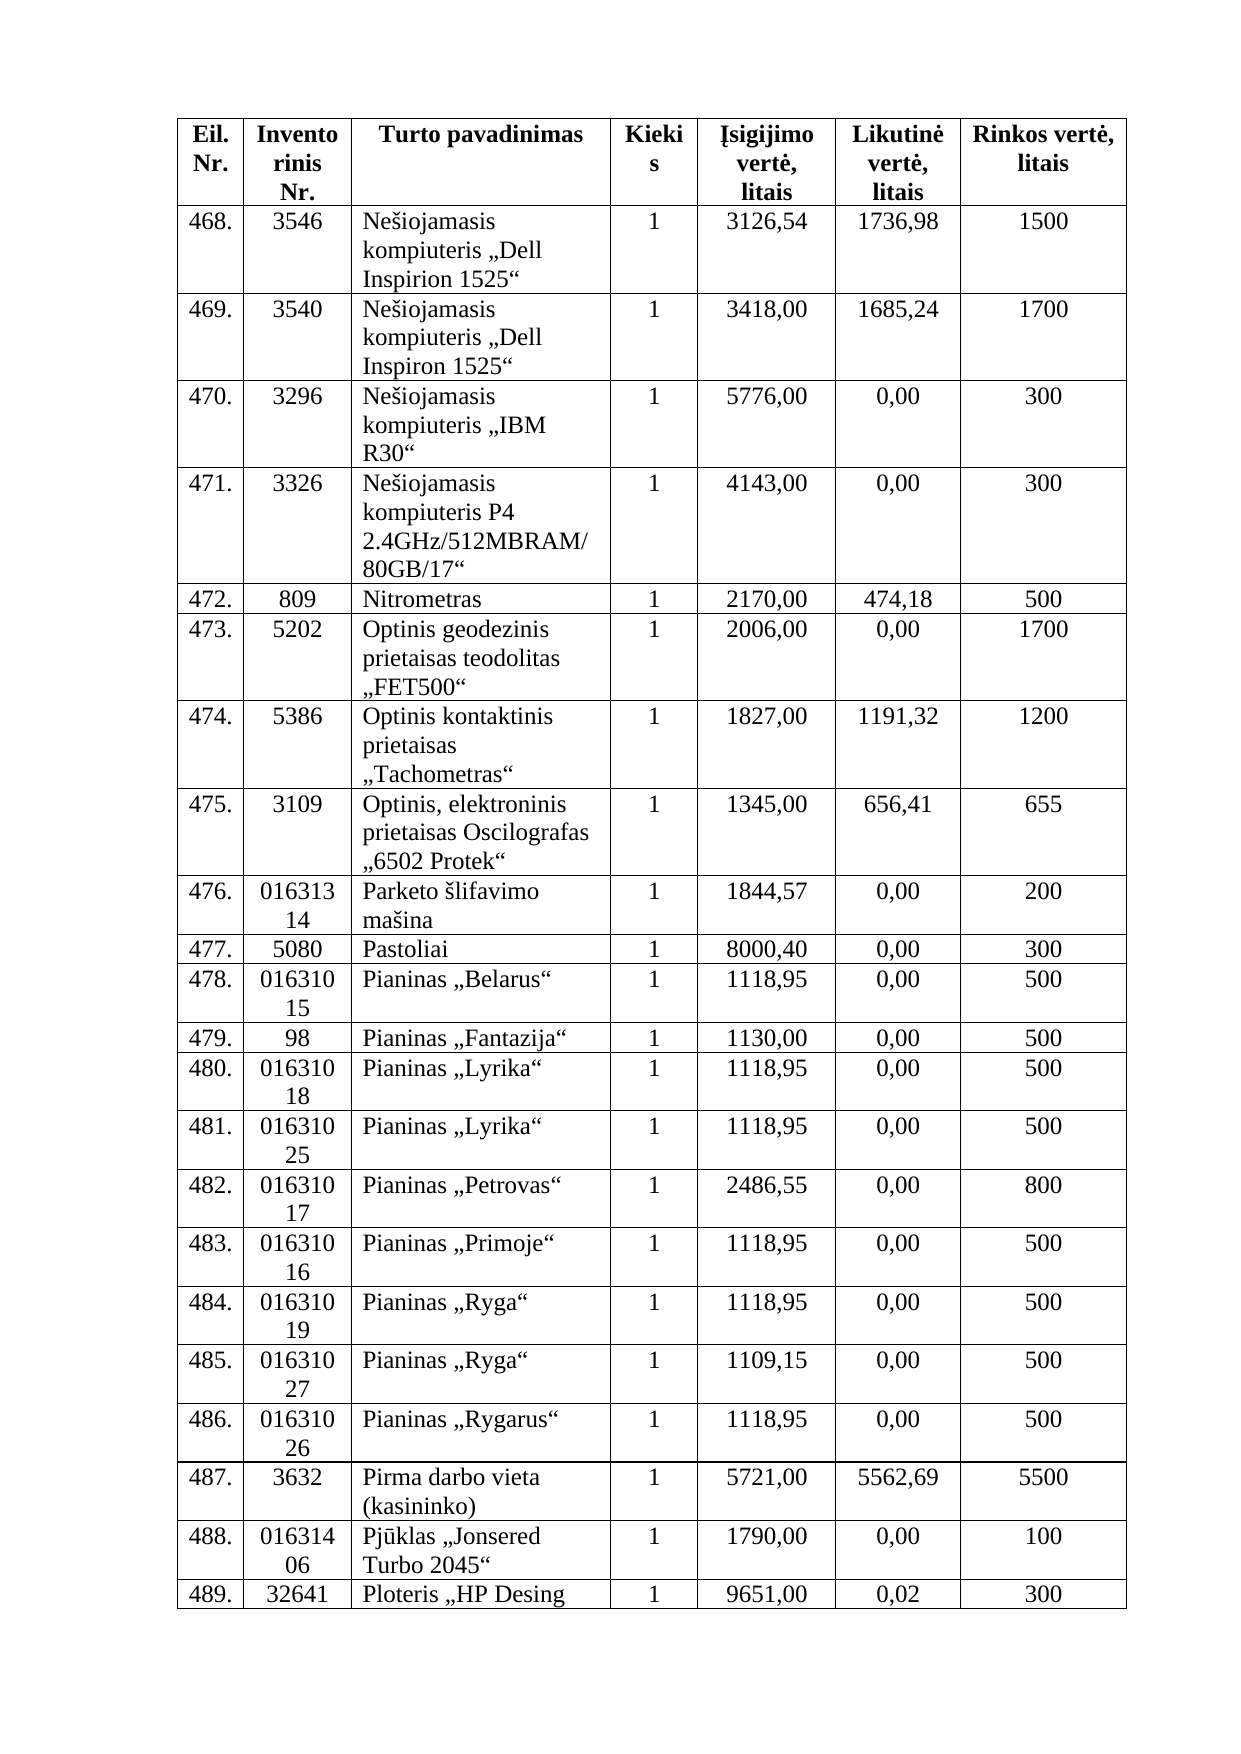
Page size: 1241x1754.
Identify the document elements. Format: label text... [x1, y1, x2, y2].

table_cell 01631026 [244, 1404, 351, 1461]
table_cell 1118,95 [698, 1228, 835, 1286]
table_cell 500 [961, 584, 1126, 613]
table_cell 3418,00 [698, 294, 835, 380]
table_cell 480. [178, 1053, 243, 1110]
table_cell 1790,00 [698, 1521, 835, 1578]
table_cell Optinis, elektroninis prietaisas Oscilografas „6502 Protek“ [352, 789, 610, 875]
table_cell 0,00 [836, 1023, 960, 1052]
table_cell 5080 [244, 935, 351, 963]
table_cell 1736,98 [836, 206, 960, 293]
table_cell 1 [611, 1170, 697, 1227]
table_cell 01631406 [244, 1521, 351, 1578]
table_cell 01631015 [244, 964, 351, 1022]
table_cell 1 [611, 294, 697, 380]
table_cell 1 [611, 1053, 697, 1110]
table_cell 1 [611, 935, 697, 963]
table_cell 1700 [961, 294, 1126, 380]
table_cell 481. [178, 1111, 243, 1169]
table_cell 1 [611, 1345, 697, 1403]
table_cell 0,00 [836, 935, 960, 963]
table_cell 1 [611, 1404, 697, 1461]
table_cell 0,00 [836, 381, 960, 467]
table_header Turto pavadinimas [352, 119, 610, 205]
table_cell 474,18 [836, 584, 960, 613]
table_cell 469. [178, 294, 243, 380]
table_header Įsigijimo vertė, litais [698, 119, 835, 205]
table_cell 0,00 [836, 1111, 960, 1169]
table_cell Pianinas „Primoje“ [352, 1228, 610, 1286]
table_cell Pianinas „Lyrika“ [352, 1053, 610, 1110]
table_cell 5562,69 [836, 1463, 960, 1520]
table_cell Pianinas „Belarus“ [352, 964, 610, 1022]
table_cell 01631018 [244, 1053, 351, 1110]
table_cell 2006,00 [698, 614, 835, 700]
table_cell 1 [611, 1111, 697, 1169]
table_cell 500 [961, 1345, 1126, 1403]
table_cell 300 [961, 468, 1126, 583]
table_cell 2170,00 [698, 584, 835, 613]
table_cell Nešiojamasis kompiuteris „IBM R30“ [352, 381, 610, 467]
table_cell 655 [961, 789, 1126, 875]
table_cell 01631016 [244, 1228, 351, 1286]
table_cell 500 [961, 1404, 1126, 1461]
table_cell 3109 [244, 789, 351, 875]
table_cell 1 [611, 584, 697, 613]
table_cell 0,00 [836, 1170, 960, 1227]
table_cell 500 [961, 1228, 1126, 1286]
table_cell Pirma darbo vieta (kasininko) [352, 1463, 610, 1520]
table_cell 300 [961, 381, 1126, 467]
table_cell 1 [611, 1228, 697, 1286]
table_cell 1 [611, 1521, 697, 1578]
table_cell 0,00 [836, 1404, 960, 1461]
table_cell 1 [611, 206, 697, 293]
table_cell 1 [611, 1463, 697, 1520]
table_cell 500 [961, 964, 1126, 1022]
table_cell 1 [611, 381, 697, 467]
table_cell Optinis geodezinis prietaisas teodolitas „FET500“ [352, 614, 610, 700]
table_cell 1700 [961, 614, 1126, 700]
table_cell 3546 [244, 206, 351, 293]
table_cell 1 [611, 789, 697, 875]
table_cell 1118,95 [698, 1111, 835, 1169]
table_cell 473. [178, 614, 243, 700]
table_cell 0,00 [836, 1287, 960, 1344]
table_cell Parketo šlifavimo mašina [352, 876, 610, 933]
table_cell 3296 [244, 381, 351, 467]
table_cell 474. [178, 701, 243, 788]
table_cell 476. [178, 876, 243, 933]
table_cell 1 [611, 468, 697, 583]
table_cell 800 [961, 1170, 1126, 1227]
table_cell 3632 [244, 1463, 351, 1520]
table_cell 471. [178, 468, 243, 583]
table_header Eil. Nr. [178, 119, 243, 205]
table_cell 1844,57 [698, 876, 835, 933]
table_cell 1118,95 [698, 1287, 835, 1344]
table_cell 5776,00 [698, 381, 835, 467]
table_header Likutinė vertė, litais [836, 119, 960, 205]
table_cell 3126,54 [698, 206, 835, 293]
table_header Kiekis [611, 119, 697, 205]
table_cell 0,00 [836, 964, 960, 1022]
table_cell 1 [611, 1287, 697, 1344]
table_cell 487. [178, 1463, 243, 1520]
table_cell 5386 [244, 701, 351, 788]
table_cell Pianinas „Fantazija“ [352, 1023, 610, 1052]
table_cell Optinis kontaktinis prietaisas „Tachometras“ [352, 701, 610, 788]
table_cell 2486,55 [698, 1170, 835, 1227]
table_cell 1200 [961, 701, 1126, 788]
table_cell 01631019 [244, 1287, 351, 1344]
table_cell 98 [244, 1023, 351, 1052]
table_cell 1 [611, 1023, 697, 1052]
table_cell 0,00 [836, 614, 960, 700]
table_cell 01631025 [244, 1111, 351, 1169]
table_cell 477. [178, 935, 243, 963]
table_cell 0,00 [836, 876, 960, 933]
table_cell 300 [961, 1580, 1126, 1608]
table_cell 486. [178, 1404, 243, 1461]
table_cell 32641 [244, 1580, 351, 1608]
table_cell 9651,00 [698, 1580, 835, 1608]
table_cell 3326 [244, 468, 351, 583]
table_cell Nitrometras [352, 584, 610, 613]
table_cell 1 [611, 1580, 697, 1608]
table_cell 478. [178, 964, 243, 1022]
table_cell Pianinas „Lyrika“ [352, 1111, 610, 1169]
table_cell 500 [961, 1287, 1126, 1344]
table_cell 1130,00 [698, 1023, 835, 1052]
table_cell 1118,95 [698, 1053, 835, 1110]
table_cell 656,41 [836, 789, 960, 875]
table_cell 5202 [244, 614, 351, 700]
table_cell 0,02 [836, 1580, 960, 1608]
table_cell 1 [611, 964, 697, 1022]
table_cell Pianinas „Rygarus“ [352, 1404, 610, 1461]
table_cell 0,00 [836, 1053, 960, 1110]
table_header Rinkos vertė, litais [961, 119, 1126, 205]
table_cell 1118,95 [698, 1404, 835, 1461]
table_cell 1 [611, 614, 697, 700]
table_cell Pianinas „Ryga“ [352, 1287, 610, 1344]
table_cell 1500 [961, 206, 1126, 293]
table_cell 500 [961, 1053, 1126, 1110]
table_cell Nešiojamasis kompiuteris P4 2.4GHz/512MBRAM/80GB/17“ [352, 468, 610, 583]
table_cell 468. [178, 206, 243, 293]
table_cell Nešiojamasis kompiuteris „Dell Inspirion 1525“ [352, 206, 610, 293]
table_cell 1345,00 [698, 789, 835, 875]
table_cell 200 [961, 876, 1126, 933]
table_cell 483. [178, 1228, 243, 1286]
table_cell 0,00 [836, 1521, 960, 1578]
table_cell 500 [961, 1023, 1126, 1052]
table_cell 0,00 [836, 1345, 960, 1403]
table_cell 809 [244, 584, 351, 613]
table_cell 5721,00 [698, 1463, 835, 1520]
table_cell 0,00 [836, 1228, 960, 1286]
table_cell 8000,40 [698, 935, 835, 963]
table_cell Pastoliai [352, 935, 610, 963]
table_header Inventorinis Nr. [244, 119, 351, 205]
table_cell 472. [178, 584, 243, 613]
table_cell 4143,00 [698, 468, 835, 583]
table_cell 01631027 [244, 1345, 351, 1403]
table_cell Ploteris „HP Desing [352, 1580, 610, 1608]
table_cell 0,00 [836, 468, 960, 583]
table_cell 1827,00 [698, 701, 835, 788]
table_cell 489. [178, 1580, 243, 1608]
table_cell 1118,95 [698, 964, 835, 1022]
table_cell 482. [178, 1170, 243, 1227]
table_cell 1 [611, 701, 697, 788]
table_cell 500 [961, 1111, 1126, 1169]
table_cell 100 [961, 1521, 1126, 1578]
table_cell Nešiojamasis kompiuteris „Dell Inspiron 1525“ [352, 294, 610, 380]
table_cell 3540 [244, 294, 351, 380]
table_cell 475. [178, 789, 243, 875]
table_cell 1191,32 [836, 701, 960, 788]
table_cell 01631017 [244, 1170, 351, 1227]
table_cell 479. [178, 1023, 243, 1052]
table_cell 1685,24 [836, 294, 960, 380]
table_cell 300 [961, 935, 1126, 963]
table_cell 1109,15 [698, 1345, 835, 1403]
table_cell 5500 [961, 1463, 1126, 1520]
table_cell 484. [178, 1287, 243, 1344]
table_cell Pianinas „Ryga“ [352, 1345, 610, 1403]
table_cell Pianinas „Petrovas“ [352, 1170, 610, 1227]
table_cell 488. [178, 1521, 243, 1578]
table_cell 485. [178, 1345, 243, 1403]
table_cell 470. [178, 381, 243, 467]
table_cell 01631314 [244, 876, 351, 933]
table_cell Pjūklas „Jonsered Turbo 2045“ [352, 1521, 610, 1578]
table_cell 1 [611, 876, 697, 933]
